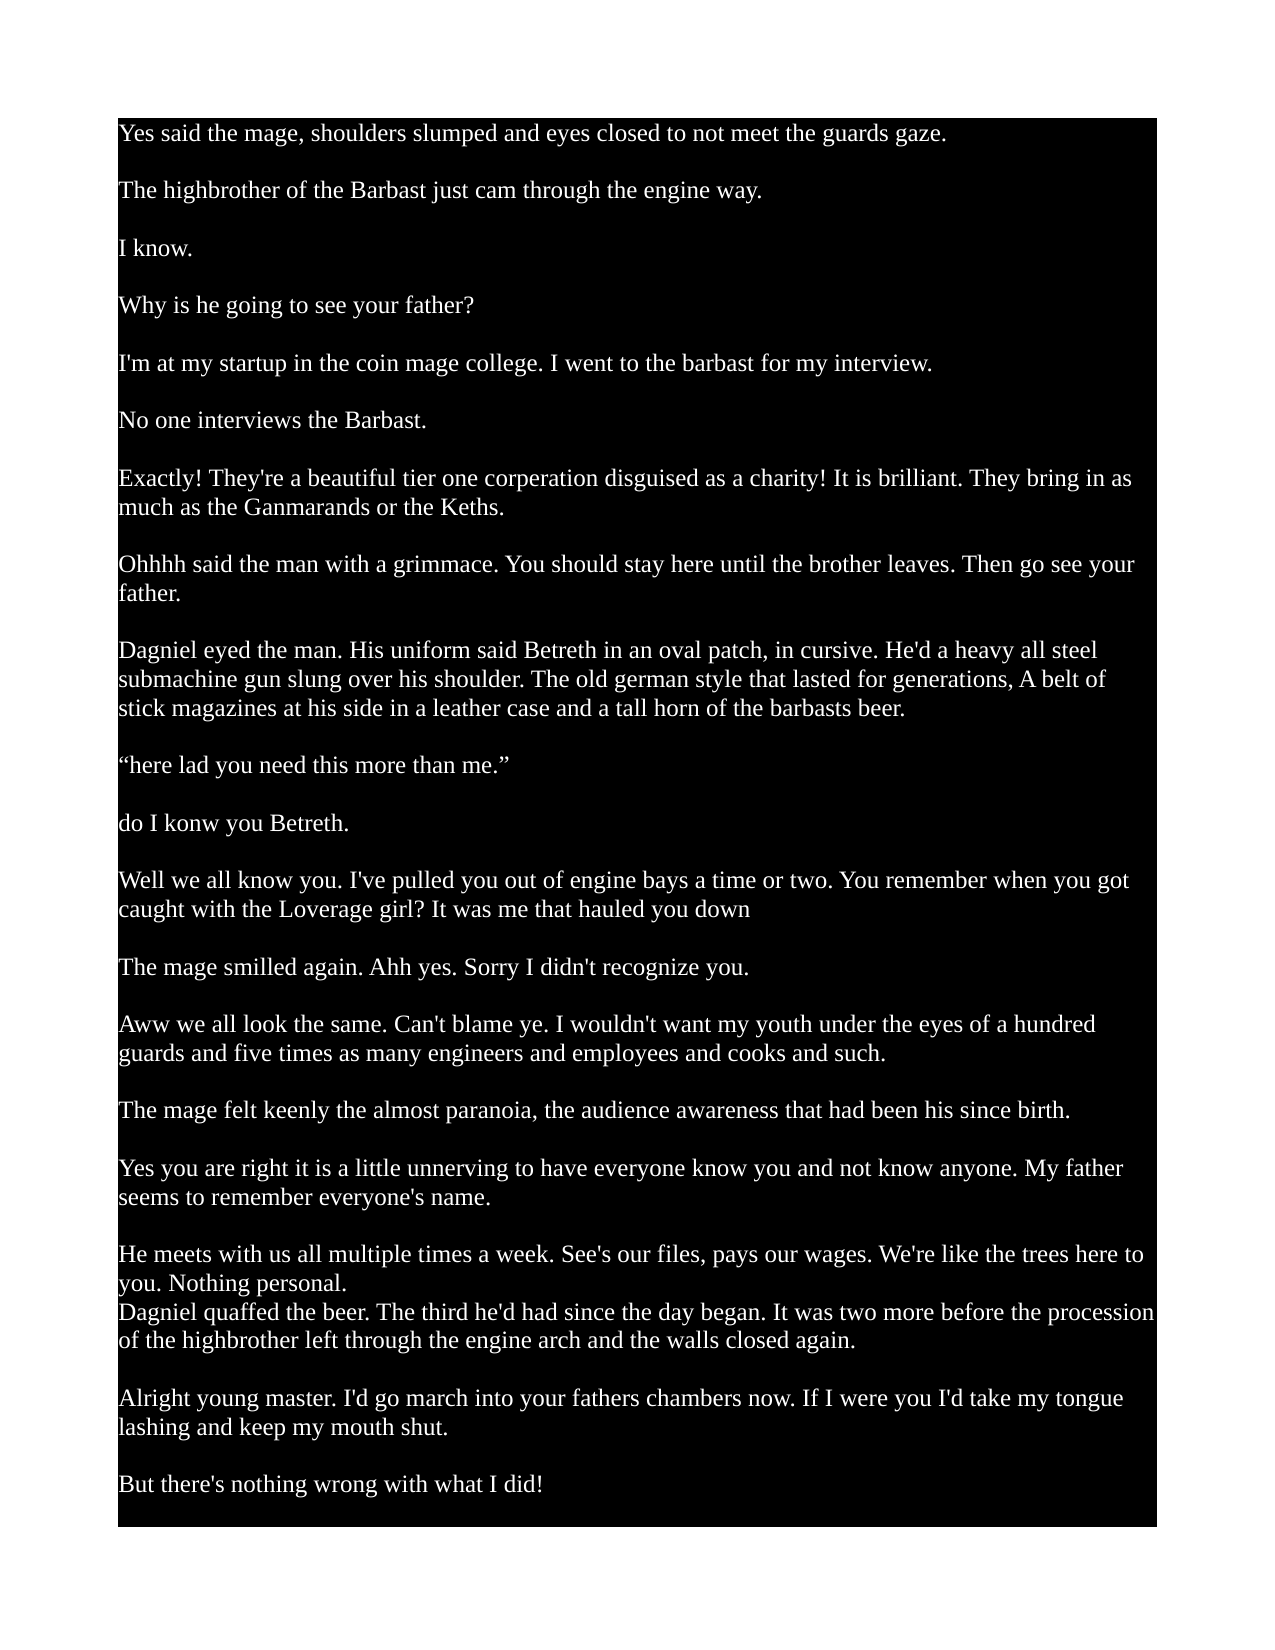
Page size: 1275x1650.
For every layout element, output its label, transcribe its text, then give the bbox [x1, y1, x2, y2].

text Yes said the mage, shoulders slumped and eyes closed to not meet the guards gaze. The highbrother of the Barbast just cam through the engine way. I know. Why is he going to see your father? I'm at my startup in the coin mage college. I went to the barbast for my interview. No one interviews the Barbast. Exactly! They're a beautiful tier one corperation disguised as a charity! It is brilliant. They bring in as much as the Ganmarands or the Keths. [118, 118, 1157, 521]
text Dagniel eyed the man. His uniform said Betreth in an oval patch, in cursive. He'd a heavy all steel submachine gun slung over his shoulder. The old german style that lasted for generations, A belt of stick magazines at his side in a leather case and a tall horn of the barbasts beer. “here lad you need this more than me.” do I konw you Betreth. Well we all know you. I've pulled you out of engine bays a time or two. You remember when you got caught with the Loverage girl? It was me that hauled you down [118, 636, 1157, 923]
text Ohhhh said the man with a grimmace. You should stay here until the brother leaves. Then go see your father. [118, 549, 1157, 607]
text The mage smilled again. Ahh yes. Sorry I didn't recognize you. Aww we all look the same. Can't blame ye. I wouldn't want my youth under the eyes of a hundred guards and five times as many engineers and employees and cooks and such. The mage felt keenly the almost paranoia, the audience awareness that had been his since birth. Yes you are right it is a little unnerving to have everyone know you and not know anyone. My father seems to remember everyone's name. He meets with us all multiple times a week. See's our files, pays our wages. We're like the trees here to you. Nothing personal. Dagniel quaffed the beer. The third he'd had since the day began. It was two more before the procession of the highbrother left through the engine arch and the walls closed again. Alright young master. I'd go march into your fathers chambers now. If I were you I'd take my tongue lashing and keep my mouth shut. But there's nothing wrong with what I did! [118, 952, 1157, 1527]
